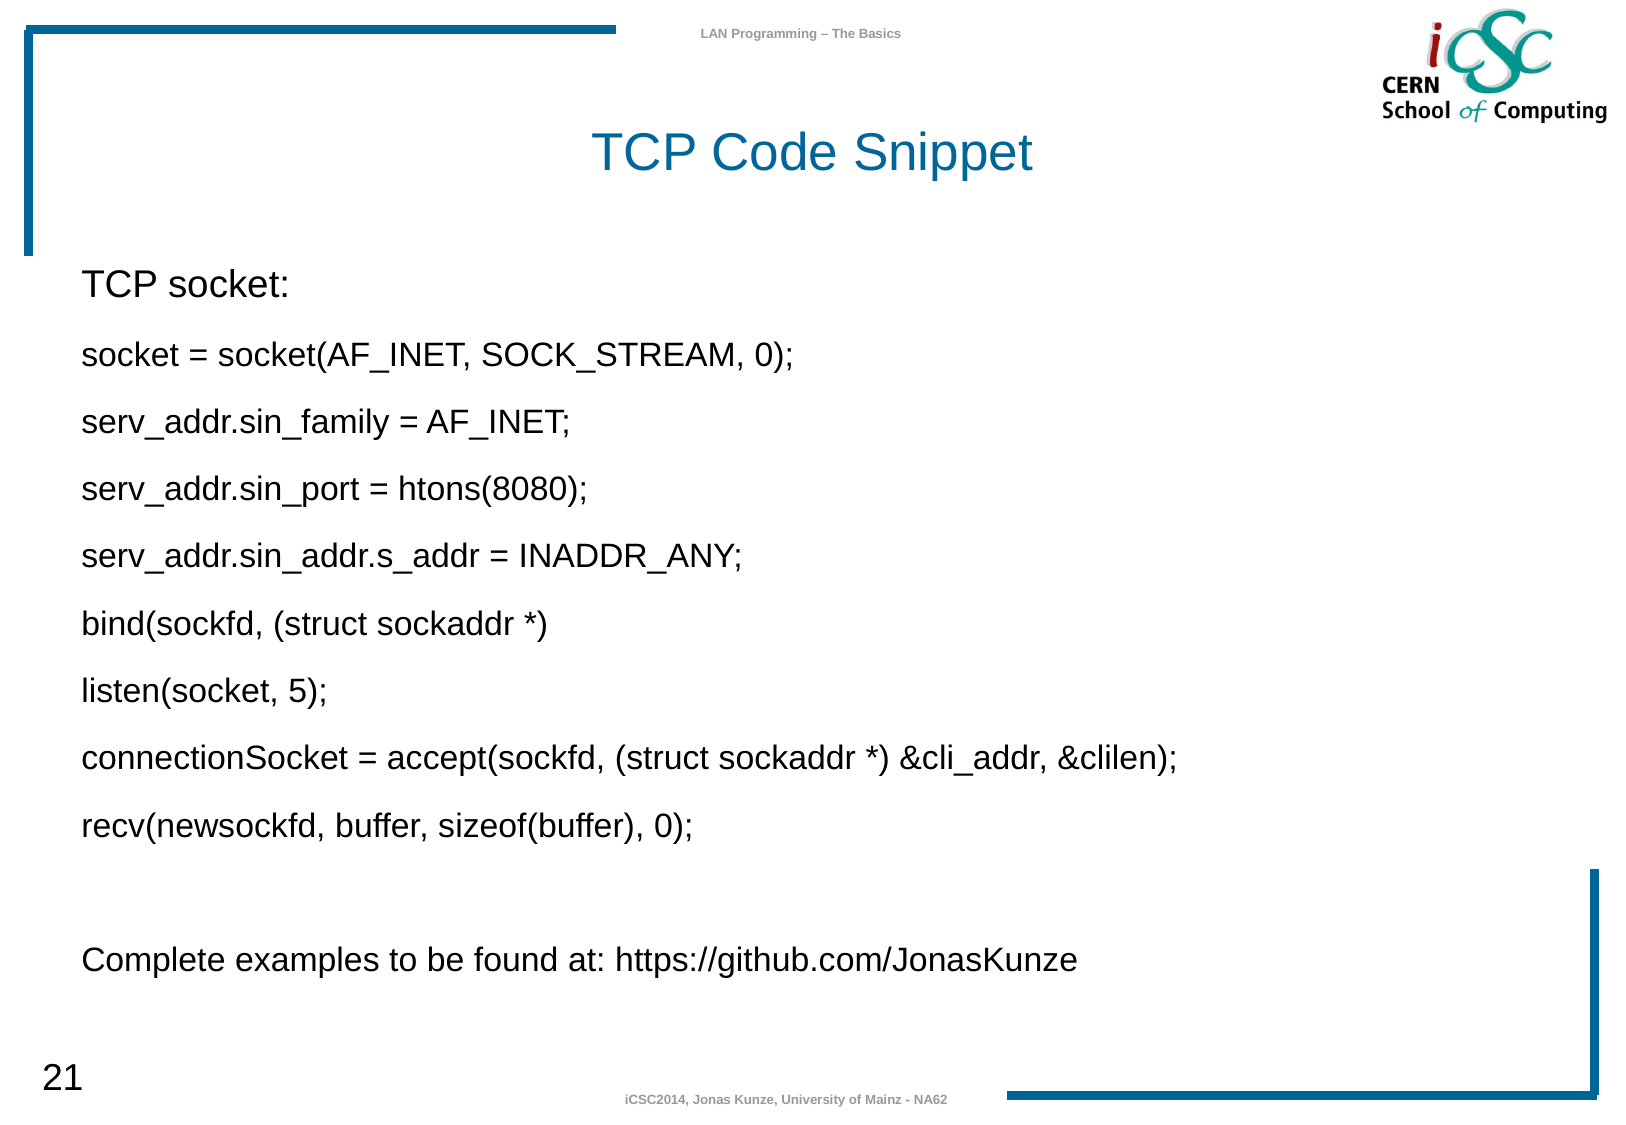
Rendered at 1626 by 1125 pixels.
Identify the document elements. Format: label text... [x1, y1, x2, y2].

picture [1381, 8, 1608, 125]
list TCP socket: socket = socket(AF_INET, SOCK_STREAM, 0); serv_addr.sin_family = AF_INET; serv_addr.sin_port = htons(8080); serv_addr.sin_addr.s_addr = INADDR_ANY; bind(sockfd, (struct sockaddr *) listen(socket, 5); connectionSocket = accept(sockfd, (struct sockaddr *) &cli_addr, &clilen); recv(newsockfd, buffer, sizeof(buffer), 0); Complete examples to be found at: https://github.com/JonasKunze [81, 263, 1512, 1051]
title TCP Code Snippet [81, 44, 1544, 233]
